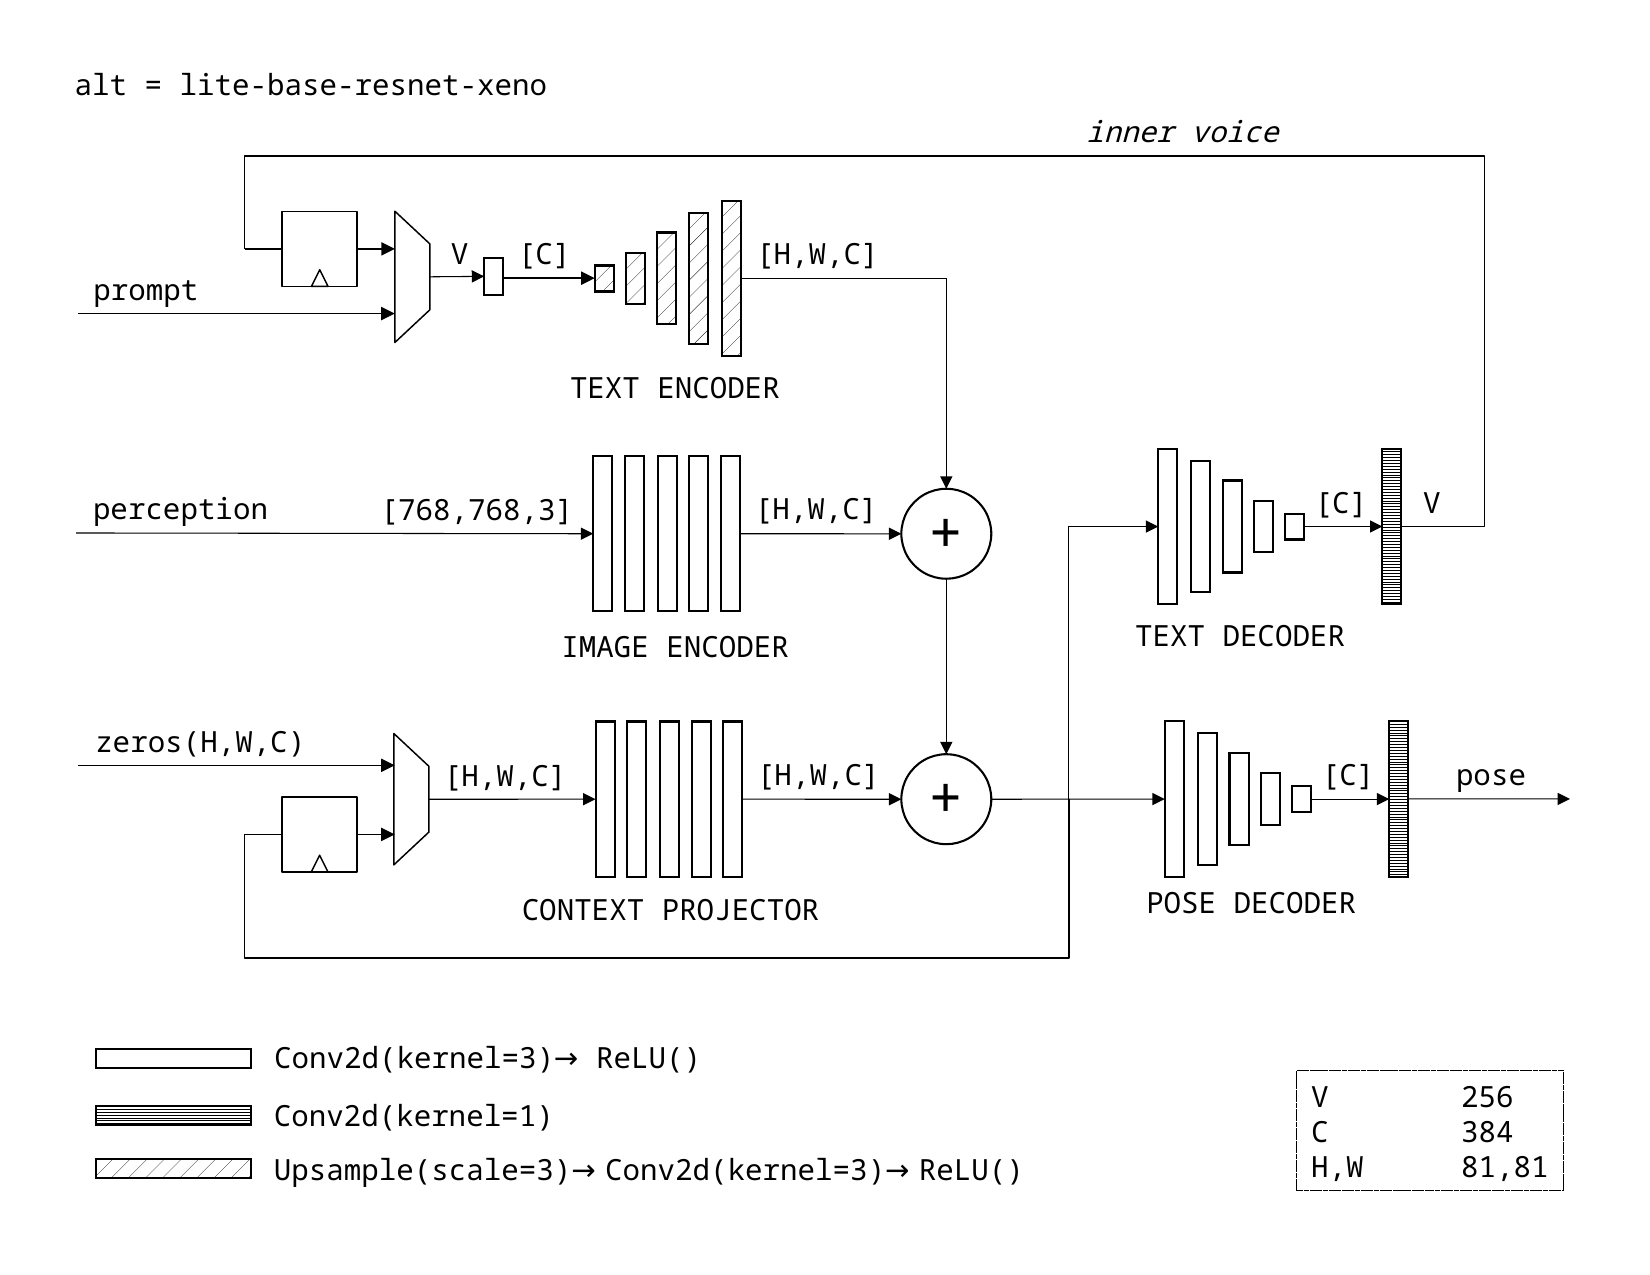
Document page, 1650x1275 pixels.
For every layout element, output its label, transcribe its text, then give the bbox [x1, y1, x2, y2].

text_box [C] [503, 228, 586, 277]
text_box POSE DECODER [1113, 876, 1372, 927]
text_box prompt [78, 263, 214, 313]
text_box [H,W,C] [429, 749, 582, 798]
text_box [282, 796, 358, 872]
text_box alt = lite-base-resnet-xeno [59, 58, 562, 109]
text_box [688, 212, 708, 345]
text_box V 256 C 384 H,W 81,81 [1296, 1070, 1564, 1191]
text_box [768,768,3] [365, 483, 589, 533]
text_box [394, 211, 430, 343]
text_box CONTEXT PROJECTOR [507, 883, 835, 934]
text_box Conv2d(kernel=1) [259, 1089, 569, 1140]
text_box [H,W,C] [742, 748, 895, 798]
text_box + [901, 488, 992, 579]
text_box V [1408, 476, 1456, 527]
text_box [95, 1106, 252, 1126]
text_box [95, 1159, 252, 1179]
text_box perception [78, 483, 284, 533]
text_box V [436, 227, 484, 276]
text_box TEXT DECODER [1103, 609, 1361, 660]
text_box [H,W,C] [741, 227, 894, 278]
text_box inner voice [1071, 106, 1294, 157]
text_box [1382, 448, 1402, 605]
text_box [393, 733, 429, 865]
text_box [282, 211, 358, 287]
text_box Upsample(scale=3)→ Conv2d(kernel=3)→ ReLU() [259, 1143, 1039, 1194]
text_box [C] [1300, 476, 1383, 527]
text_box [657, 232, 677, 325]
text_box [721, 200, 741, 357]
text_box [625, 252, 646, 305]
text_box [1389, 721, 1409, 877]
text_box zeros(H,W,C) [80, 715, 321, 765]
text_box pose [1441, 748, 1541, 799]
text_box + [901, 754, 992, 845]
text_box IMAGE ENCODER [546, 620, 804, 671]
text_box Conv2d(kernel=3)→ ReLU() [259, 1032, 716, 1083]
text_box [C] [1307, 749, 1390, 799]
text_box [594, 265, 614, 292]
text_box TEXT ENCODER [537, 361, 796, 412]
text_box [H,W,C] [740, 483, 893, 533]
